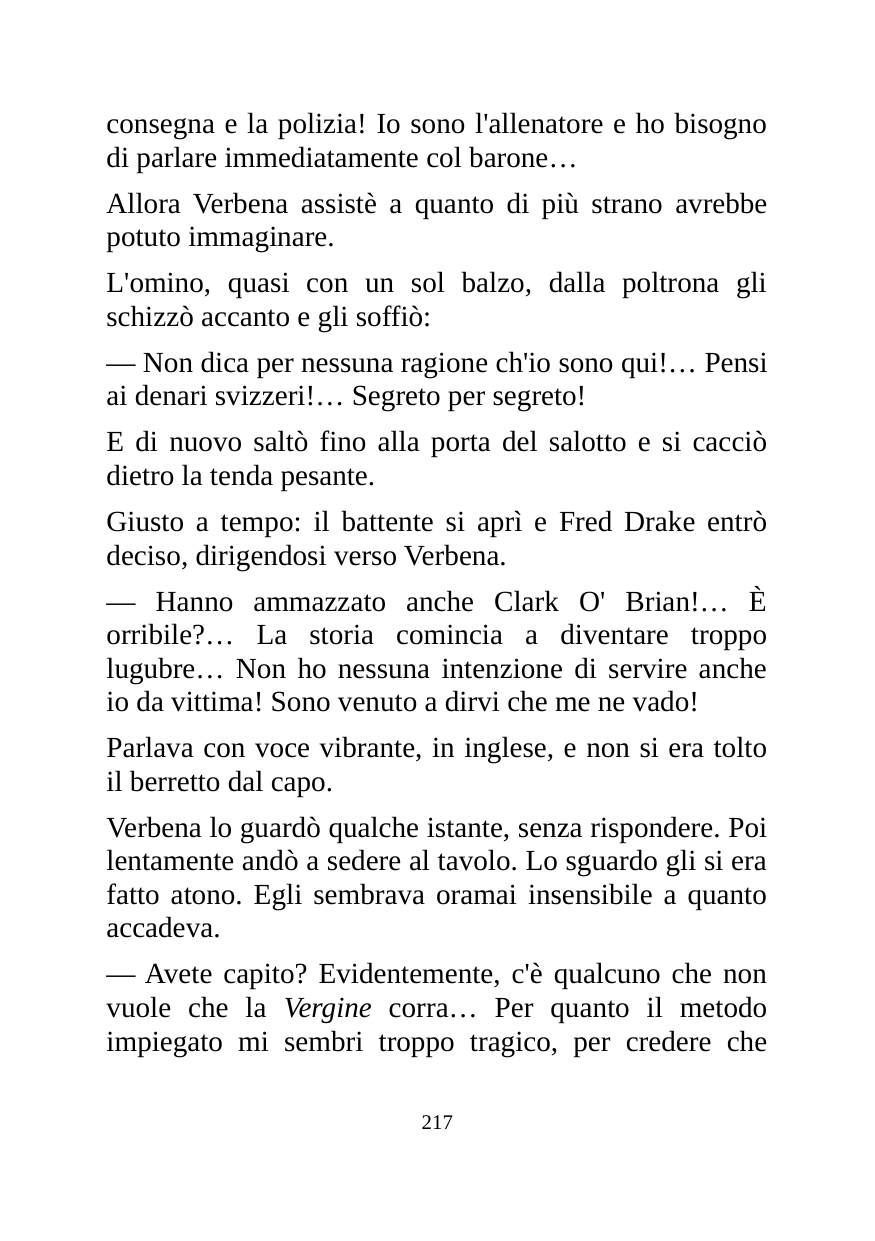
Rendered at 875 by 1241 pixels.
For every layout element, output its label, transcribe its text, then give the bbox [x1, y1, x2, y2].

text — Avete capito? Evidentemente, c'è qualcuno che non vuole che la Vergine corra… Per quanto il metodo impiegato mi sembri troppo tragico, per credere che [106, 957, 768, 1057]
text — Non dica per nessuna ragione ch'io sono qui!… Pensi ai denari svizzeri!… Segreto per segreto! [106, 345, 768, 412]
text — Hanno ammazzato anche Clark O' Brian!… È orribile?… La storia comincia a diventare troppo lugubre… Non ho nessuna intenzione di servire anche io da vittima! Sono venuto a dirvi che me ne vado! [106, 584, 768, 718]
text L'omino, quasi con un sol balzo, dalla poltrona gli schizzò accanto e gli soffiò: [106, 265, 768, 332]
text Giusto a tempo: il battente si aprì e Fred Drake entrò deciso, dirigendosi verso Verbena. [106, 504, 768, 571]
text consegna e la polizia! Io sono l'allenatore e ho bisogno di parlare immediatamente col barone… [106, 106, 768, 173]
text Verbena lo guardò qualche istante, senza rispondere. Poi lentamente andò a sedere al tavolo. Lo sguardo gli si era fatto atono. Egli sembrava oramai insensibile a quanto accadeva. [106, 810, 768, 944]
text E di nuovo saltò fino alla porta del salotto e si cacciò dietro la tenda pesante. [106, 424, 768, 492]
text Parlava con voce vibrante, in inglese, e non si era tolto il berretto dal capo. [106, 730, 768, 797]
text Allora Verbena assistè a quanto di più strano avrebbe potuto immaginare. [106, 186, 768, 253]
